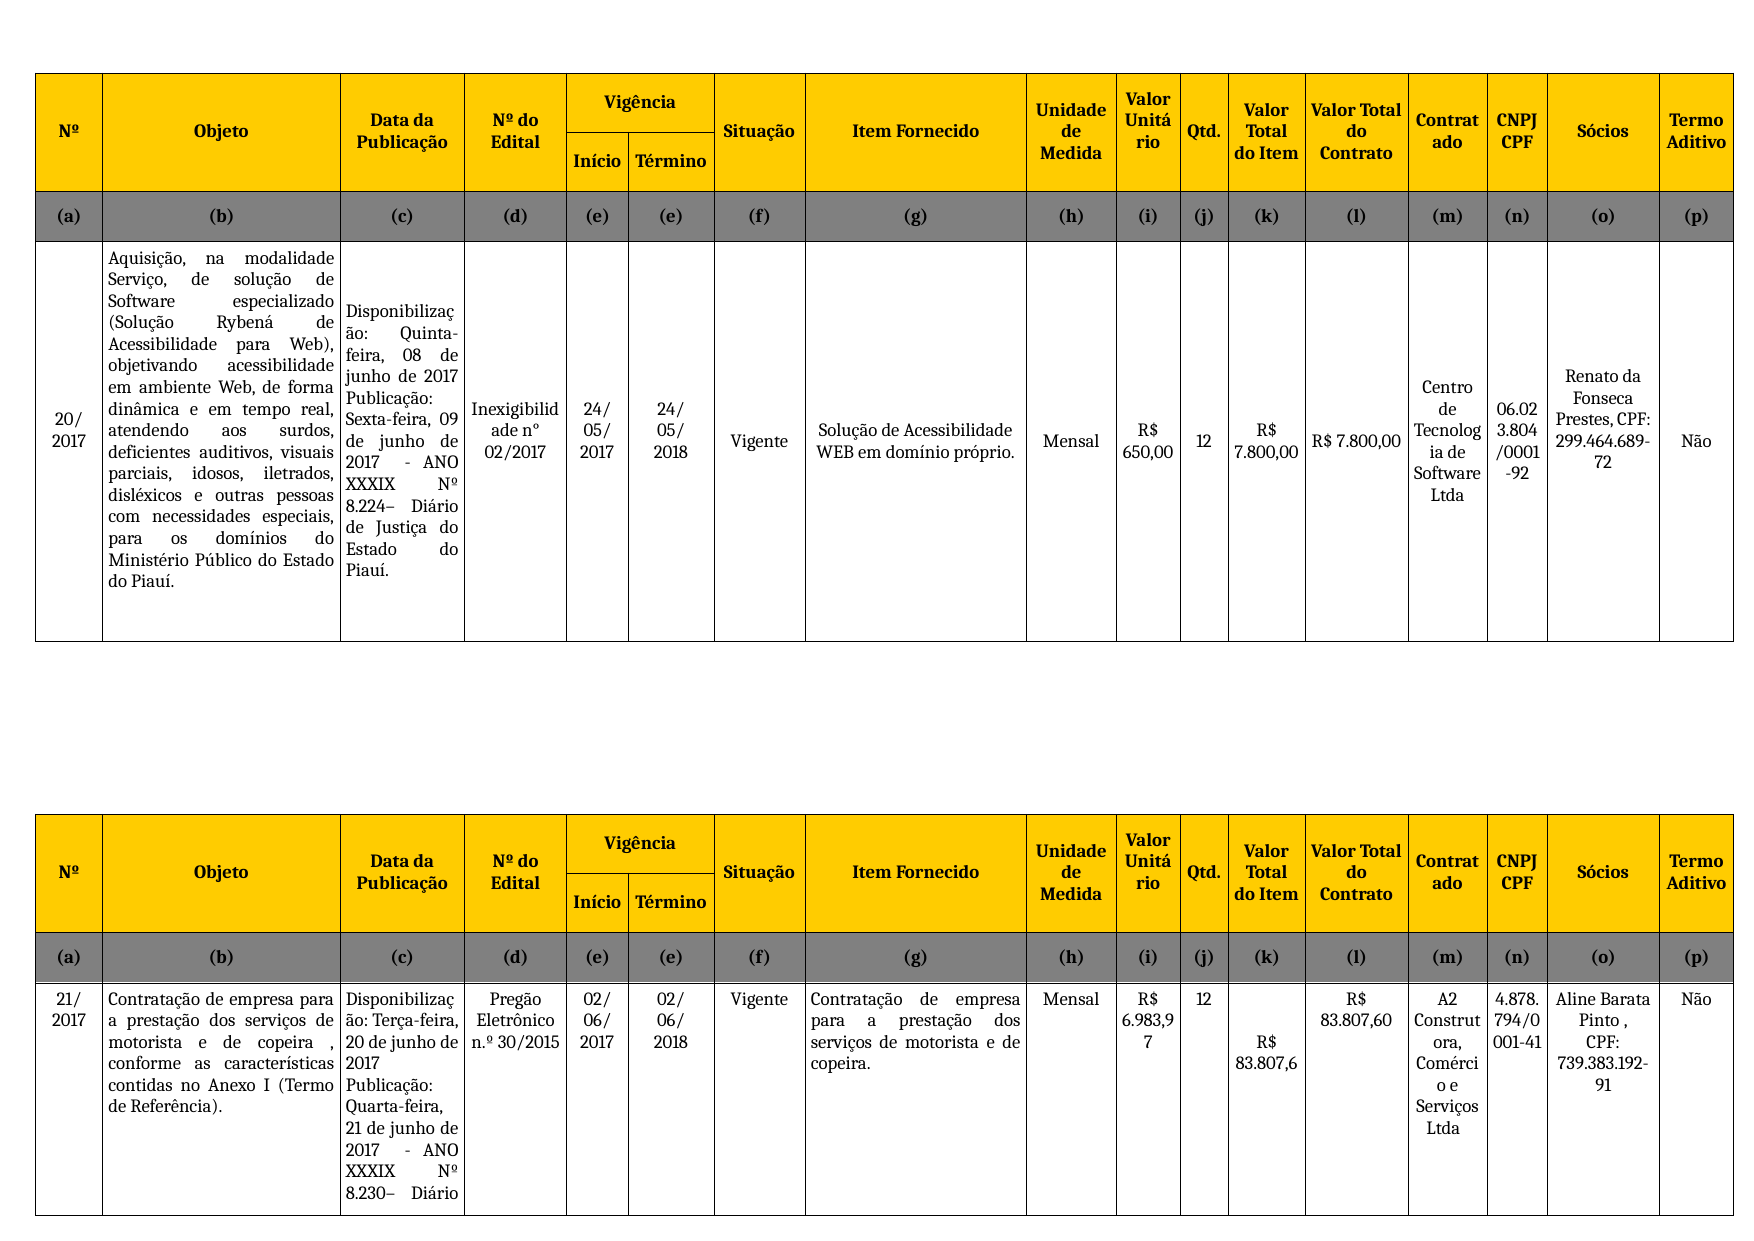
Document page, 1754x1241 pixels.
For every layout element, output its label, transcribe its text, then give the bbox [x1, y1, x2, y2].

table_header Contratado [1409, 74, 1487, 191]
table_cell (b) [103, 933, 340, 982]
table_header Data da Publicação [341, 74, 464, 191]
table_cell 12 [1181, 984, 1228, 1215]
table_cell Término [629, 133, 714, 191]
table_cell Disponibilização: Terça-feira, 20 de junho de 2017 Publicação: Quarta-feira, 21 de junho de 2017 - ANO XXXIX Nº 8.230– Diário [341, 984, 464, 1215]
table_header Nº do Edital [465, 74, 566, 191]
table_cell (i) [1117, 192, 1180, 241]
table_header Nº [36, 74, 102, 191]
table_header Qtd. [1181, 74, 1228, 191]
table_cell (d) [465, 192, 566, 241]
table_cell (e) [629, 192, 714, 241]
table_cell Início [567, 133, 628, 191]
table_cell Mensal [1027, 984, 1116, 1215]
table_cell (k) [1229, 192, 1305, 241]
table_header Situação [715, 74, 805, 191]
table_header Nº do Edital [465, 815, 566, 932]
table_header Valor Unitário [1117, 815, 1180, 932]
table_cell Término [629, 874, 714, 932]
table_header Qtd. [1181, 815, 1228, 932]
table_cell Mensal [1027, 242, 1116, 641]
table_cell (l) [1306, 192, 1408, 241]
table_cell Inexigibilidade n° 02/2017 [465, 242, 566, 641]
table_cell Início [567, 874, 628, 932]
table_cell 4.878.794/0001-41 [1488, 984, 1547, 1215]
table_cell (h) [1027, 192, 1116, 241]
table_cell (e) [567, 192, 628, 241]
table_header Objeto [103, 74, 340, 191]
table_cell (g) [806, 192, 1026, 241]
table_cell Contratação de empresa para a prestação dos serviços de motorista e de copeira. [806, 984, 1026, 1215]
table_header Valor Total do Item [1229, 74, 1305, 191]
table_cell R$ 7.800,00 [1306, 242, 1408, 641]
table_cell Vigente [715, 984, 805, 1215]
table_cell (k) [1229, 933, 1305, 982]
table_header Valor Total do Contrato [1306, 74, 1408, 191]
table_header Contratado [1409, 815, 1487, 932]
table_header Sócios [1548, 815, 1659, 932]
table_cell R$ 83.807,6 [1229, 984, 1305, 1215]
table_cell (o) [1548, 192, 1659, 241]
table_cell (f) [715, 192, 805, 241]
table_cell R$ 83.807,60 [1306, 984, 1408, 1215]
table_cell 02/ 06/ 2017 [567, 984, 628, 1215]
table_cell (p) [1660, 933, 1733, 982]
table_cell (a) [36, 192, 102, 241]
table_cell 20/ 2017 [36, 242, 102, 641]
table_cell (p) [1660, 192, 1733, 241]
table_cell (h) [1027, 933, 1116, 982]
table_cell (e) [629, 933, 714, 982]
table_header Vigência [567, 815, 714, 873]
table_cell (f) [715, 933, 805, 982]
table_header Unidade de Medida [1027, 815, 1116, 932]
table_cell Vigente [715, 242, 805, 641]
table_cell (n) [1488, 933, 1547, 982]
table_cell (n) [1488, 192, 1547, 241]
table_header Termo Aditivo [1660, 74, 1733, 191]
table_cell Solução de Acessibilidade WEB em domínio próprio. [806, 242, 1026, 641]
table_cell 02/ 06/ 2018 [629, 984, 714, 1215]
table_header Valor Total do Contrato [1306, 815, 1408, 932]
table_cell A2 Construtora, Comércio e Serviços Ltda [1409, 984, 1487, 1215]
table_cell Não [1660, 984, 1733, 1215]
table_header Sócios [1548, 74, 1659, 191]
table_cell (c) [341, 933, 464, 982]
table_cell (j) [1181, 192, 1228, 241]
table_cell (a) [36, 933, 102, 982]
table_cell Disponibilização: Quinta-feira, 08 de junho de 2017 Publicação: Sexta-feira, 09 de junho de 2017 - ANO XXXIX Nº 8.224– Diário de Justiça do Estado do Piauí. [341, 242, 464, 641]
table_cell (g) [806, 933, 1026, 982]
table_header CNPJ CPF [1488, 74, 1547, 191]
table_cell (j) [1181, 933, 1228, 982]
table_cell Renato da Fonseca Prestes, CPF: 299.464.689-72 [1548, 242, 1659, 641]
table_cell 24/ 05/ 2018 [629, 242, 714, 641]
table_cell Aline Barata Pinto , CPF: 739.383.192-91 [1548, 984, 1659, 1215]
table_header Valor Unitário [1117, 74, 1180, 191]
table_cell (e) [567, 933, 628, 982]
table_cell (d) [465, 933, 566, 982]
table_cell (m) [1409, 933, 1487, 982]
table_cell R$ 650,00 [1117, 242, 1180, 641]
table_cell 12 [1181, 242, 1228, 641]
table_header Data da Publicação [341, 815, 464, 932]
table_cell 21/ 2017 [36, 984, 102, 1215]
table_header Item Fornecido [806, 815, 1026, 932]
table_header Vigência [567, 74, 714, 132]
table_cell Centro de Tecnologia de Software Ltda [1409, 242, 1487, 641]
table_cell Pregão Eletrônico n.º 30/2015 [465, 984, 566, 1215]
table_cell (c) [341, 192, 464, 241]
table_header Objeto [103, 815, 340, 932]
table_cell Não [1660, 242, 1733, 641]
table_cell 24/ 05/ 2017 [567, 242, 628, 641]
table_cell R$ 6.983,97 [1117, 984, 1180, 1215]
table_cell (i) [1117, 933, 1180, 982]
table_cell (l) [1306, 933, 1408, 982]
table_header CNPJ CPF [1488, 815, 1547, 932]
table_cell (m) [1409, 192, 1487, 241]
table_cell R$ 7.800,00 [1229, 242, 1305, 641]
table_cell Contratação de empresa para a prestação dos serviços de motorista e de copeira , conforme as características contidas no Anexo I (Termo de Referência). [103, 984, 340, 1215]
table_cell (o) [1548, 933, 1659, 982]
table_header Item Fornecido [806, 74, 1026, 191]
table_header Situação [715, 815, 805, 932]
table_cell Aquisição, na modalidade Serviço, de solução de Software especializado (Solução Rybená de Acessibilidade para Web), objetivando acessibilidade em ambiente Web, de forma dinâmica e em tempo real, atendendo aos surdos, deficientes auditivos, visuais parciais, idosos, iletrados, disléxicos e outras pessoas com necessidades especiais, para os domínios do Ministério Público do Estado do Piauí. [103, 242, 340, 641]
table_cell 06.023.804/0001-92 [1488, 242, 1547, 641]
table_header Valor Total do Item [1229, 815, 1305, 932]
table_cell (b) [103, 192, 340, 241]
table_header Nº [36, 815, 102, 932]
table_header Termo Aditivo [1660, 815, 1733, 932]
table_header Unidade de Medida [1027, 74, 1116, 191]
